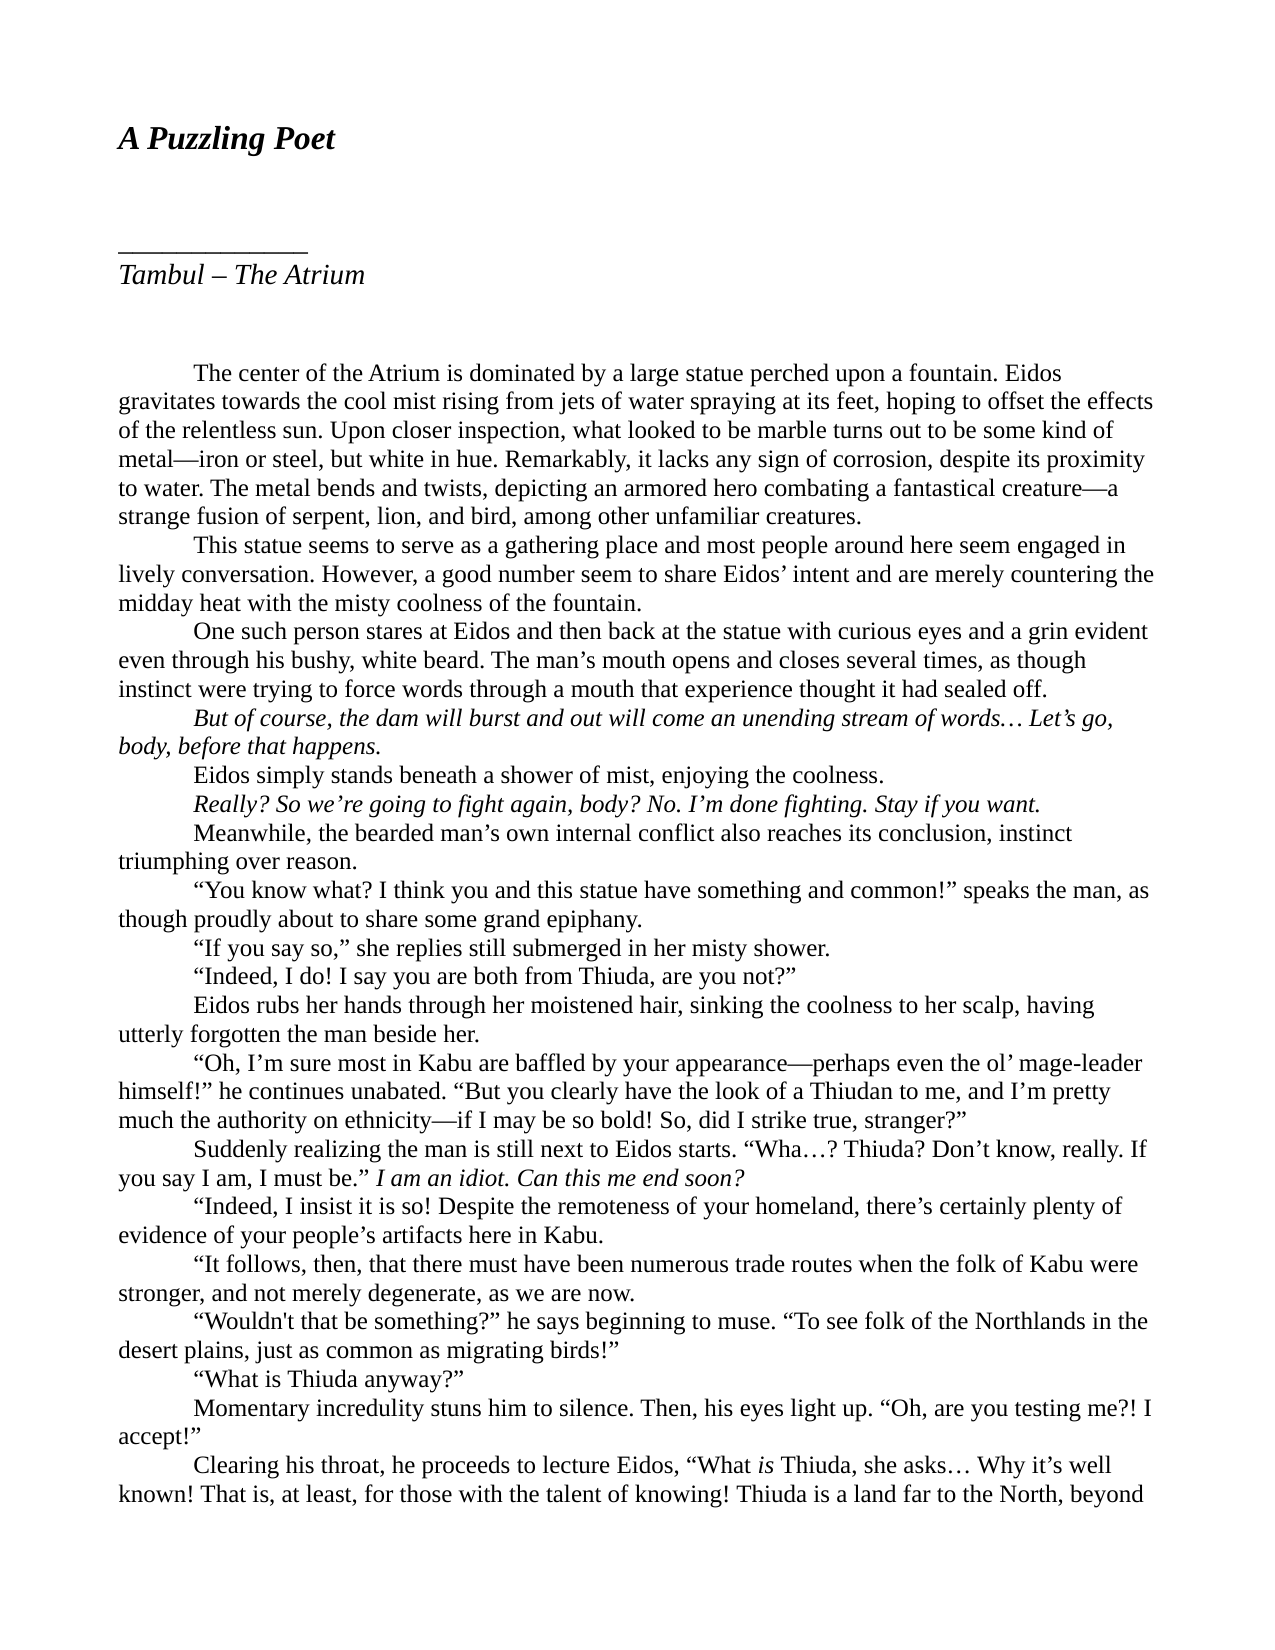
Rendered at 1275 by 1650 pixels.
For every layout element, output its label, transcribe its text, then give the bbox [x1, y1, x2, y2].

text This statue seems to serve as a gathering place and most people around here seem engaged in lively conversation. However, a good number seem to share Eidos’ intent and are merely countering the midday heat with the misty coolness of the fountain. [118, 530, 1157, 616]
text Meanwhile, the bearded man’s own internal conflict also reaches its conclusion, instinct triumphing over reason. [118, 818, 1157, 875]
text But of course, the dam will burst and out will come an unending stream of words… Let’s go, body, before that happens. [118, 703, 1157, 760]
text One such person stares at Eidos and then back at the statue with curious eyes and a grin evident even through his bushy, white beard. The man’s mouth opens and closes several times, as though instinct were trying to force words through a mouth that experience thought it had sealed off. [118, 616, 1157, 703]
text “What is Thiuda anyway?” [118, 1364, 1157, 1393]
text “It follows, then, that there must have been numerous trade routes when the folk of Kabu were stronger, and not merely degenerate, as we are now. [118, 1249, 1157, 1306]
text The center of the Atrium is dominated by a large statue perched upon a fountain. Eidos gravitates towards the cool mist rising from jets of water spraying at its feet, hoping to offset the effects of the relentless sun. Upon closer inspection, what looked to be marble turns out to be some kind of metal—iron or steel, but white in hue. Remarkably, it lacks any sign of corrosion, despite its proximity to water. The metal bends and twists, depicting an armored hero combating a fantastical creature—a strange fusion of serpent, lion, and bird, among other unfamiliar creatures. [118, 358, 1157, 530]
text Clearing his throat, he proceeds to lecture Eidos, “What is Thiuda, she asks… Why it’s well known! That is, at least, for those with the talent of knowing! Thiuda is a land far to the North, beyond [118, 1450, 1157, 1508]
text Tambul – The Atrium [118, 257, 1157, 291]
text Eidos simply stands beneath a shower of mist, enjoying the coolness. [118, 760, 1157, 789]
text Eidos rubs her hands through her moistened hair, sinking the coolness to her scalp, having utterly forgotten the man beside her. [118, 990, 1157, 1048]
text “Wouldn't that be something?” he says beginning to muse. “To see folk of the Northlands in the desert plains, just as common as migrating birds!” [118, 1306, 1157, 1364]
text “Oh, I’m sure most in Kabu are baffled by your appearance—perhaps even the ol’ mage-leader himself!” he continues unabated. “But you clearly have the look of a Thiudan to me, and I’m pretty much the authority on ethnicity—if I may be so bold! So, did I strike true, stranger?” [118, 1048, 1157, 1134]
text Really? So we’re going to fight again, body? No. I’m done fighting. Stay if you want. [118, 789, 1157, 818]
text “You know what? I think you and this statue have something and common!” speaks the man, as though proudly about to share some grand epiphany. [118, 875, 1157, 933]
text “Indeed, I insist it is so! Despite the remoteness of your homeland, there’s certainly plenty of evidence of your people’s artifacts here in Kabu. [118, 1191, 1157, 1249]
text “Indeed, I do! I say you are both from Thiuda, are you not?” [118, 961, 1157, 990]
text “If you say so,” she replies still submerged in her misty shower. [118, 933, 1157, 961]
text _____________ [118, 223, 1157, 257]
text A Puzzling Poet [118, 118, 1157, 156]
text Momentary incredulity stuns him to silence. Then, his eyes light up. “Oh, are you testing me?! I accept!” [118, 1393, 1157, 1450]
text Suddenly realizing the man is still next to Eidos starts. “Wha…? Thiuda? Don’t know, really. If you say I am, I must be.” I am an idiot. Can this me end soon? [118, 1134, 1157, 1191]
